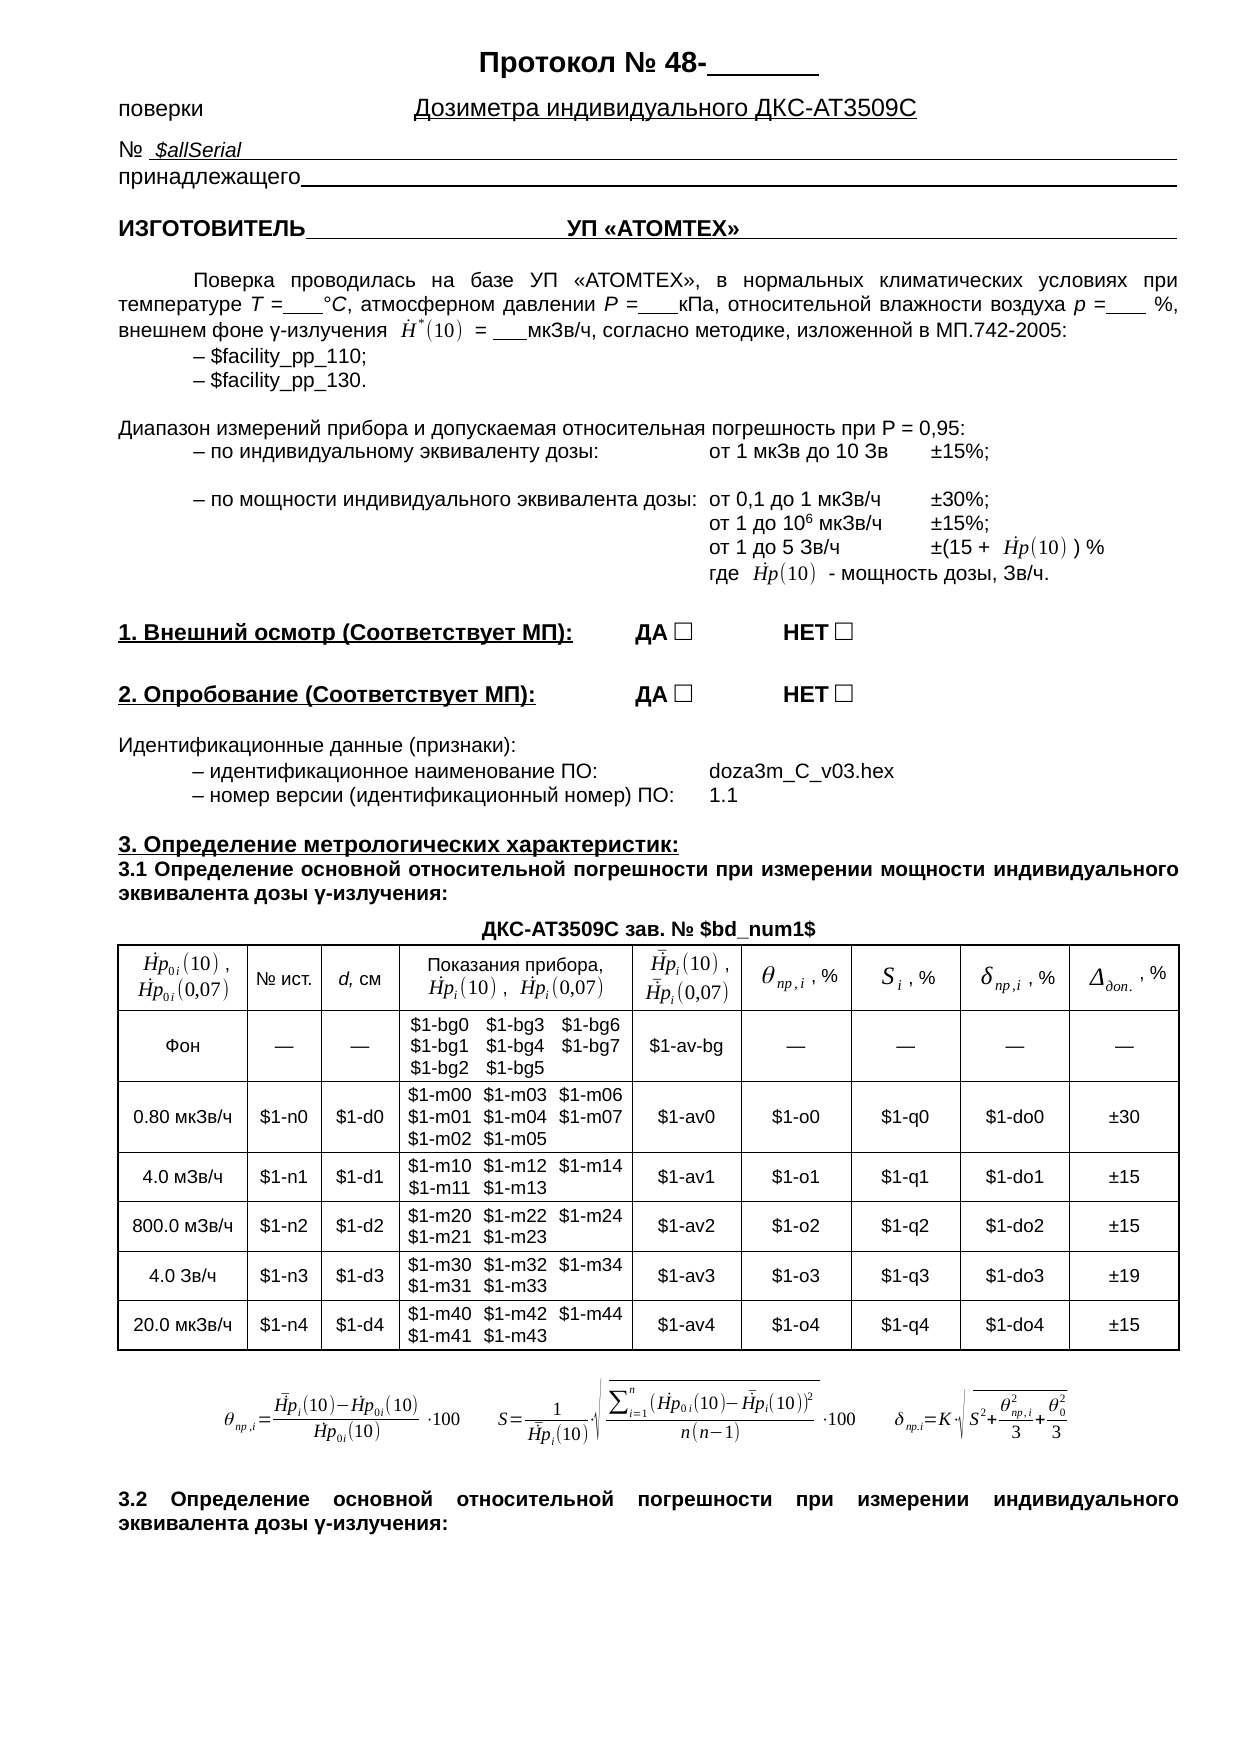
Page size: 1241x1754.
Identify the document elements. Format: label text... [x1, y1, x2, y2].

table_cell $1-q3 [852, 1252, 960, 1300]
text где - мощность дозы, Зв/ч. [118, 561, 1179, 586]
text поверки Дозиметра индивидуального ДКС-АТ3509C [118, 93, 1179, 122]
text – номер версии (идентификационный номер) ПО: 1.1 [118, 783, 1179, 807]
table_cell $1-do4 [961, 1301, 1069, 1349]
table_cell $1-av1 [633, 1153, 741, 1201]
table_cell $1-n2 [248, 1202, 321, 1251]
table_cell $1-d1 [322, 1153, 399, 1201]
text Протокол № 48- [88, 45, 1179, 79]
table_cell d, см [322, 946, 399, 1010]
table_cell $1-bg0 $1-bg1 $1-bg2 $1-bg3 $1-bg4 $1-bg5 $1-bg6 $1-bg7 [400, 1011, 632, 1081]
table_cell $1-m00 $1-m01 $1-m02 $1-m03 $1-m04 $1-m05 $1-m06 $1-m07 [400, 1082, 632, 1152]
table_cell $1-av2 [633, 1202, 741, 1251]
text № $allSerial [118, 136, 1179, 163]
table_cell $1-do2 [961, 1202, 1069, 1251]
text – по индивидуальному эквиваленту дозы: от 1 мкЗв до 10 Зв ±15%; [118, 439, 1179, 463]
text 2. Опробование (Соответствует МП): ДА □ НЕТ □ [118, 675, 1179, 709]
text – $facility_pp_130. [118, 367, 1179, 391]
table_cell $1-m10 $1-m11 $1-m12 $1-m13 $1-m14 [400, 1153, 632, 1201]
table_cell 4.0 мЗв/ч [119, 1153, 247, 1201]
table_cell $1-o2 [742, 1202, 851, 1251]
table_cell $1-d3 [322, 1252, 399, 1300]
table_header ДКС-АТ3509C зав. № $bd_num1$ [118, 905, 1179, 944]
table_cell $1-do1 [961, 1153, 1069, 1201]
table_cell $1-q2 [852, 1202, 960, 1251]
text – по мощности индивидуального эквивалента дозы: от 0,1 до 1 мкЗв/ч ±30%; [118, 487, 1179, 511]
table_cell $1-q4 [852, 1301, 960, 1349]
text – идентификационное наименование ПО: doza3m_C_v03.hex [118, 757, 1179, 783]
table_cell Фон [119, 1011, 247, 1081]
text ИЗГОТОВИТЕЛЬ УП «АТОМТЕХ» [118, 215, 1179, 242]
text Поверка проводилась на базе УП «АТОМТЕХ», в нормальных климатических условиях при температуре Т = °С, атмосферном давлении Р = кПа, относительной влажности воздуха р = %, внешнем фоне γ-излучения = мкЗв/ч, согласно методике, изложенной в МП.742-2005: [118, 268, 1179, 343]
table_cell $1-n3 [248, 1252, 321, 1300]
table_cell ±15 [1070, 1202, 1178, 1251]
table_cell 4.0 Зв/ч [119, 1252, 247, 1300]
table_cell $1-m20 $1-m21 $1-m22 $1-m23 $1-m24 [400, 1202, 632, 1251]
table_cell $1-d0 [322, 1082, 399, 1152]
text Диапазон измерений прибора и допускаемая относительная погрешность при Р = 0,95: [118, 415, 1179, 439]
table_cell $1-do3 [961, 1252, 1069, 1300]
table_cell — [1070, 1011, 1178, 1081]
table_cell ±15 [1070, 1153, 1178, 1201]
table_cell $1-q0 [852, 1082, 960, 1152]
text 3.1 Определение основной относительной погрешности при измерении мощности индивидуального эквивалента дозы γ-излучения: [118, 857, 1179, 905]
text Идентификационные данные (признаки): [118, 733, 1179, 757]
table_cell ±30 [1070, 1082, 1178, 1152]
table_cell ±15 [1070, 1301, 1178, 1349]
table_cell $1-o4 [742, 1301, 851, 1349]
table_cell $1-d4 [322, 1301, 399, 1349]
table_cell 800.0 мЗв/ч [119, 1202, 247, 1251]
table_cell , % [852, 946, 960, 1010]
table_cell $1-do0 [961, 1082, 1069, 1152]
text 3. Определение метрологических характеристик: [118, 831, 1179, 857]
table_cell $1-m30 $1-m31 $1-m32 $1-m33 $1-m34 [400, 1252, 632, 1300]
table_cell $1-q1 [852, 1153, 960, 1201]
table_cell , % [742, 946, 851, 1010]
table_cell $1-av4 [633, 1301, 741, 1349]
table_cell , % [1070, 946, 1178, 1010]
text – $facility_pp_110; [118, 343, 1179, 367]
table_cell Показания прибора, , [400, 946, 632, 1010]
table_cell ±19 [1070, 1252, 1178, 1300]
table_cell — [742, 1011, 851, 1081]
text от 1 до 106 мкЗв/ч ±15%; [118, 511, 1179, 535]
table_cell , [119, 946, 247, 1010]
table_cell $1-n4 [248, 1301, 321, 1349]
text принадлежащего [118, 163, 1179, 189]
text от 1 до 5 Зв/ч ±(15 + ) % [118, 535, 1179, 561]
table_cell — [248, 1011, 321, 1081]
table_cell 0.80 мкЗв/ч [119, 1082, 247, 1152]
table_cell $1-o3 [742, 1252, 851, 1300]
table_cell — [852, 1011, 960, 1081]
table_cell $1-n0 [248, 1082, 321, 1152]
text 3.2 Определение основной относительной погрешности при измерении индивидуального эквивалента дозы γ-излучения: [118, 1487, 1179, 1535]
table_cell $1-o1 [742, 1153, 851, 1201]
table_cell 20.0 мкЗв/ч [119, 1301, 247, 1349]
table_cell — [322, 1011, 399, 1081]
table_cell $1-d2 [322, 1202, 399, 1251]
table_cell $1-av0 [633, 1082, 741, 1152]
table_cell — [961, 1011, 1069, 1081]
table_cell , [633, 946, 741, 1010]
table_cell $1-m40 $1-m41 $1-m42 $1-m43 $1-m44 [400, 1301, 632, 1349]
table_cell $1-av-bg [633, 1011, 741, 1081]
text 1. Внешний осмотр (Соответствует МП): ДА □ НЕТ □ [118, 613, 1179, 646]
table_cell № ист. [248, 946, 321, 1010]
table_cell $1-av3 [633, 1252, 741, 1300]
table_cell $1-n1 [248, 1153, 321, 1201]
table_cell $1-o0 [742, 1082, 851, 1152]
table_cell , % [961, 946, 1069, 1010]
